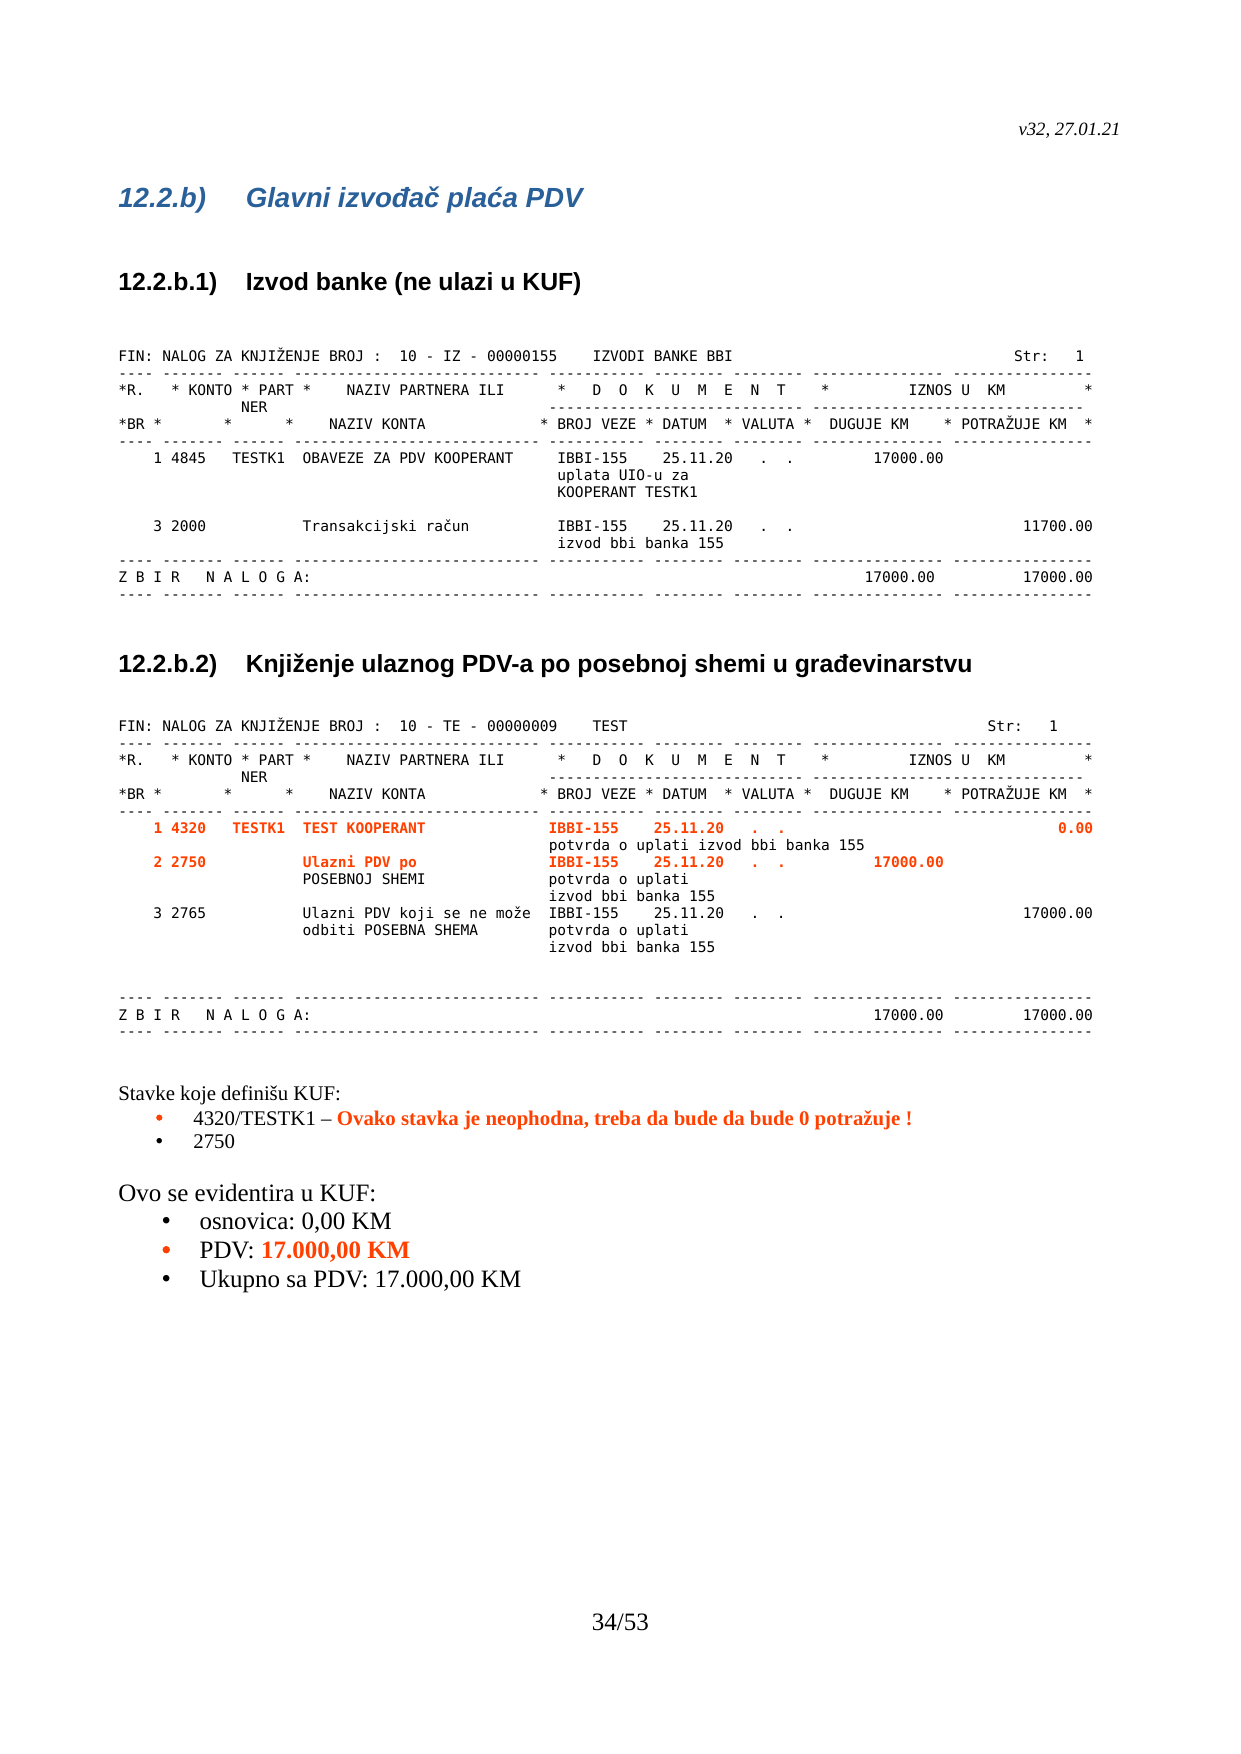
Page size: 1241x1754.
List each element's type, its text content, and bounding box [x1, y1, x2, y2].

text izvod bbi banka 155 [118, 938, 1122, 955]
text ---- ------- ------ ---------------------------- ----------- -------- -------- --------------- ---------------- [118, 989, 1122, 1006]
text 3 2000 Transakcijski račun IBBI-155 25.11.20 . . 11700.00 [118, 518, 1122, 534]
text odbiti POSEBNA SHEMA potvrda o uplati [118, 921, 1122, 938]
text ---- ------- ------ ---------------------------- ----------- -------- -------- --------------- ---------------- [118, 433, 1122, 450]
text 3 2765 Ulazni PDV koji se ne može IBBI-155 25.11.20 . . 17000.00 [118, 904, 1122, 921]
subtitle Izvod banke (ne ulazi u KUF) [118, 267, 1122, 296]
list PDV: 17.000,00 KM [162, 1235, 1122, 1264]
text Stavke koje definišu KUF: [118, 1081, 1122, 1105]
text ---- ------- ------ ---------------------------- ----------- -------- -------- --------------- ---------------- [118, 552, 1122, 568]
text NER ----------------------------- ------------------------------- [118, 769, 1122, 786]
text 2 2750 Ulazni PDV po IBBI-155 25.11.20 . . 17000.00 [118, 853, 1122, 871]
text KOOPERANT TESTK1 [118, 484, 1122, 501]
list osnovica: 0,00 KM [162, 1206, 1122, 1235]
text uplata UIO-u za [118, 467, 1122, 484]
text *BR * * * NAZIV KONTA * BROJ VEZE * DATUM * VALUTA * DUGUJE KM * POTRAŽUJE KM * [118, 416, 1122, 433]
text 1 4320 TESTK1 TEST KOOPERANT IBBI-155 25.11.20 . . 0.00 [118, 819, 1122, 837]
text NER ----------------------------- ------------------------------- [118, 399, 1122, 416]
text Z B I R N A L O G A: 17000.00 17000.00 [118, 568, 1122, 586]
text *BR * * * NAZIV KONTA * BROJ VEZE * DATUM * VALUTA * DUGUJE KM * POTRAŽUJE KM * [118, 786, 1122, 803]
list 4320/TESTK1 – Ovako stavka je neophodna, treba da bude da bude 0 potražuje ! [156, 1105, 1122, 1129]
text POSEBNOJ SHEMI potvrda o uplati [118, 871, 1122, 887]
text ---- ------- ------ ---------------------------- ----------- -------- -------- --------------- ---------------- [118, 803, 1122, 819]
text potvrda o uplati izvod bbi banka 155 [118, 837, 1122, 853]
text *R. * KONTO * PART * NAZIV PARTNERA ILI * D O K U M E N T * IZNOS U KM * [118, 752, 1122, 769]
text izvod bbi banka 155 [118, 887, 1122, 904]
list 2750 [156, 1129, 1122, 1153]
text Z B I R N A L O G A: 17000.00 17000.00 [118, 1006, 1122, 1023]
text *R. * KONTO * PART * NAZIV PARTNERA ILI * D O K U M E N T * IZNOS U KM * [118, 382, 1122, 399]
text 1 4845 TESTK1 OBAVEZE ZA PDV KOOPERANT IBBI-155 25.11.20 . . 17000.00 [118, 450, 1122, 467]
text izvod bbi banka 155 [118, 534, 1122, 552]
text FIN: NALOG ZA KNJIŽENJE BROJ : 10 - IZ - 00000155 IZVODI BANKE BBI Str: 1 [118, 348, 1122, 365]
text FIN: NALOG ZA KNJIŽENJE BROJ : 10 - TE - 00000009 TEST Str: 1 [118, 718, 1122, 735]
text ---- ------- ------ ---------------------------- ----------- -------- -------- --------------- ---------------- [118, 735, 1122, 752]
list Ukupno sa PDV: 17.000,00 KM [162, 1264, 1122, 1293]
text ---- ------- ------ ---------------------------- ----------- -------- -------- --------------- ---------------- [118, 586, 1122, 602]
subtitle Knjiženje ulaznog PDV-a po posebnoj shemi u građevinarstvu [118, 649, 1122, 677]
subtitle Glavni izvođač plaća PDV [118, 182, 1122, 213]
text Ovo se evidentira u KUF: [118, 1178, 1122, 1206]
text ---- ------- ------ ---------------------------- ----------- -------- -------- --------------- ---------------- [118, 365, 1122, 382]
text ---- ------- ------ ---------------------------- ----------- -------- -------- --------------- ---------------- [118, 1023, 1122, 1040]
